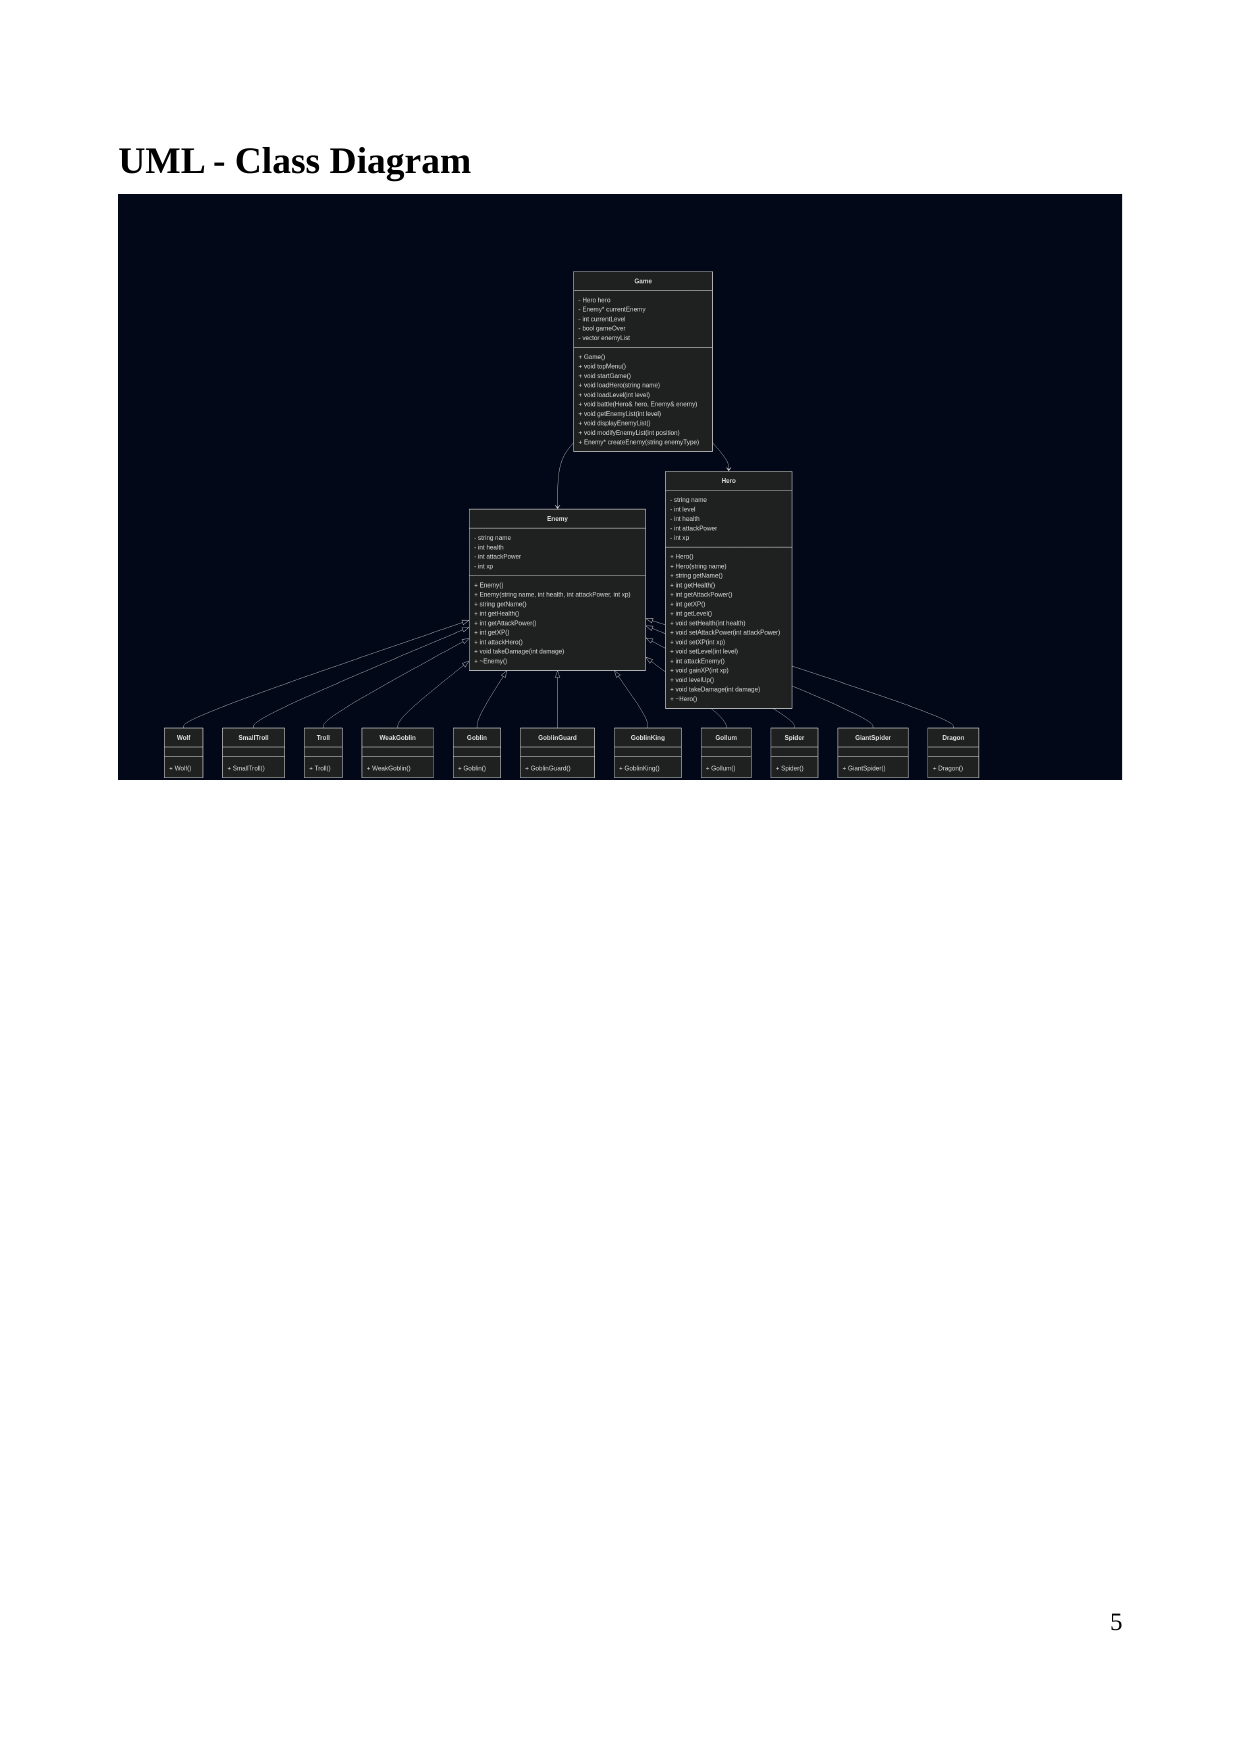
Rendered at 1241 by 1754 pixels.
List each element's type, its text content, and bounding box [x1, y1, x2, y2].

picture [118, 194, 1123, 780]
subtitle UML - Class Diagram [118, 139, 1122, 182]
